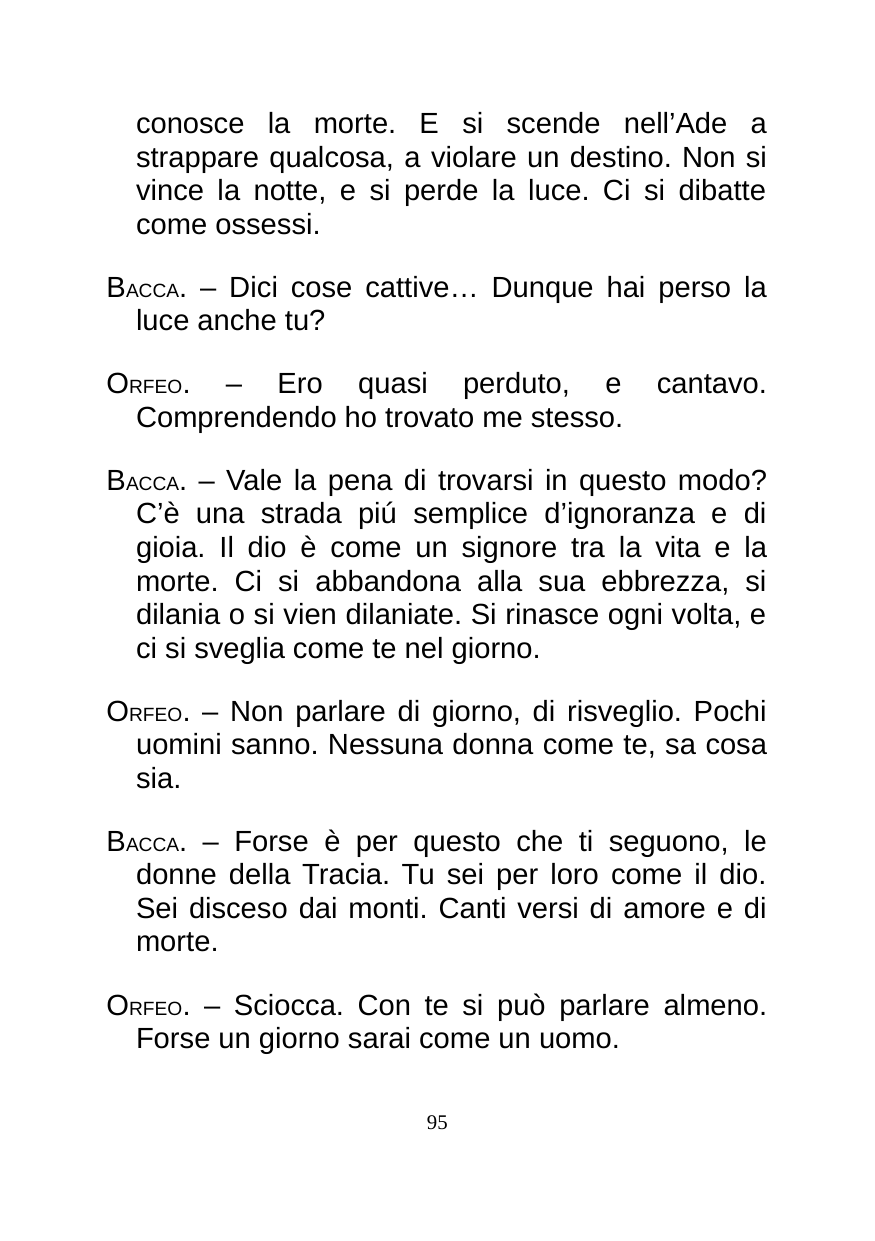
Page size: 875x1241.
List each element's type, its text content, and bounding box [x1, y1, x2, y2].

text Orfeo. – Sciocca. Con te si può parlare almeno. Forse un giorno sarai come un uomo. [106, 987, 768, 1054]
text Bacca. – Dici cose cattive… Dunque hai perso la luce anche tu? [106, 270, 768, 337]
text Bacca. – Forse è per questo che ti seguono, le donne della Tracia. Tu sei per loro come il dio. Sei disceso dai monti. Canti versi di amore e di morte. [106, 824, 768, 958]
text Bacca. – Vale la pena di trovarsi in questo modo? C’è una strada piú semplice d’ignoranza e di gioia. Il dio è come un signore tra la vita e la morte. Ci si abbandona alla sua ebbrezza, si dilania o si vien dilaniate. Si rinasce ogni volta, e ci si sveglia come te nel giorno. [106, 463, 768, 664]
text Orfeo. – Non parlare di giorno, di risveglio. Pochi uomini sanno. Nessuna donna come te, sa cosa sia. [106, 694, 768, 794]
text conosce la morte. E si scende nell’Ade a strappare qualcosa, a violare un destino. Non si vince la notte, e si perde la luce. Ci si dibatte come ossessi. [106, 106, 768, 240]
text Orfeo. – Ero quasi perduto, e cantavo. Comprendendo ho trovato me stesso. [106, 366, 768, 433]
